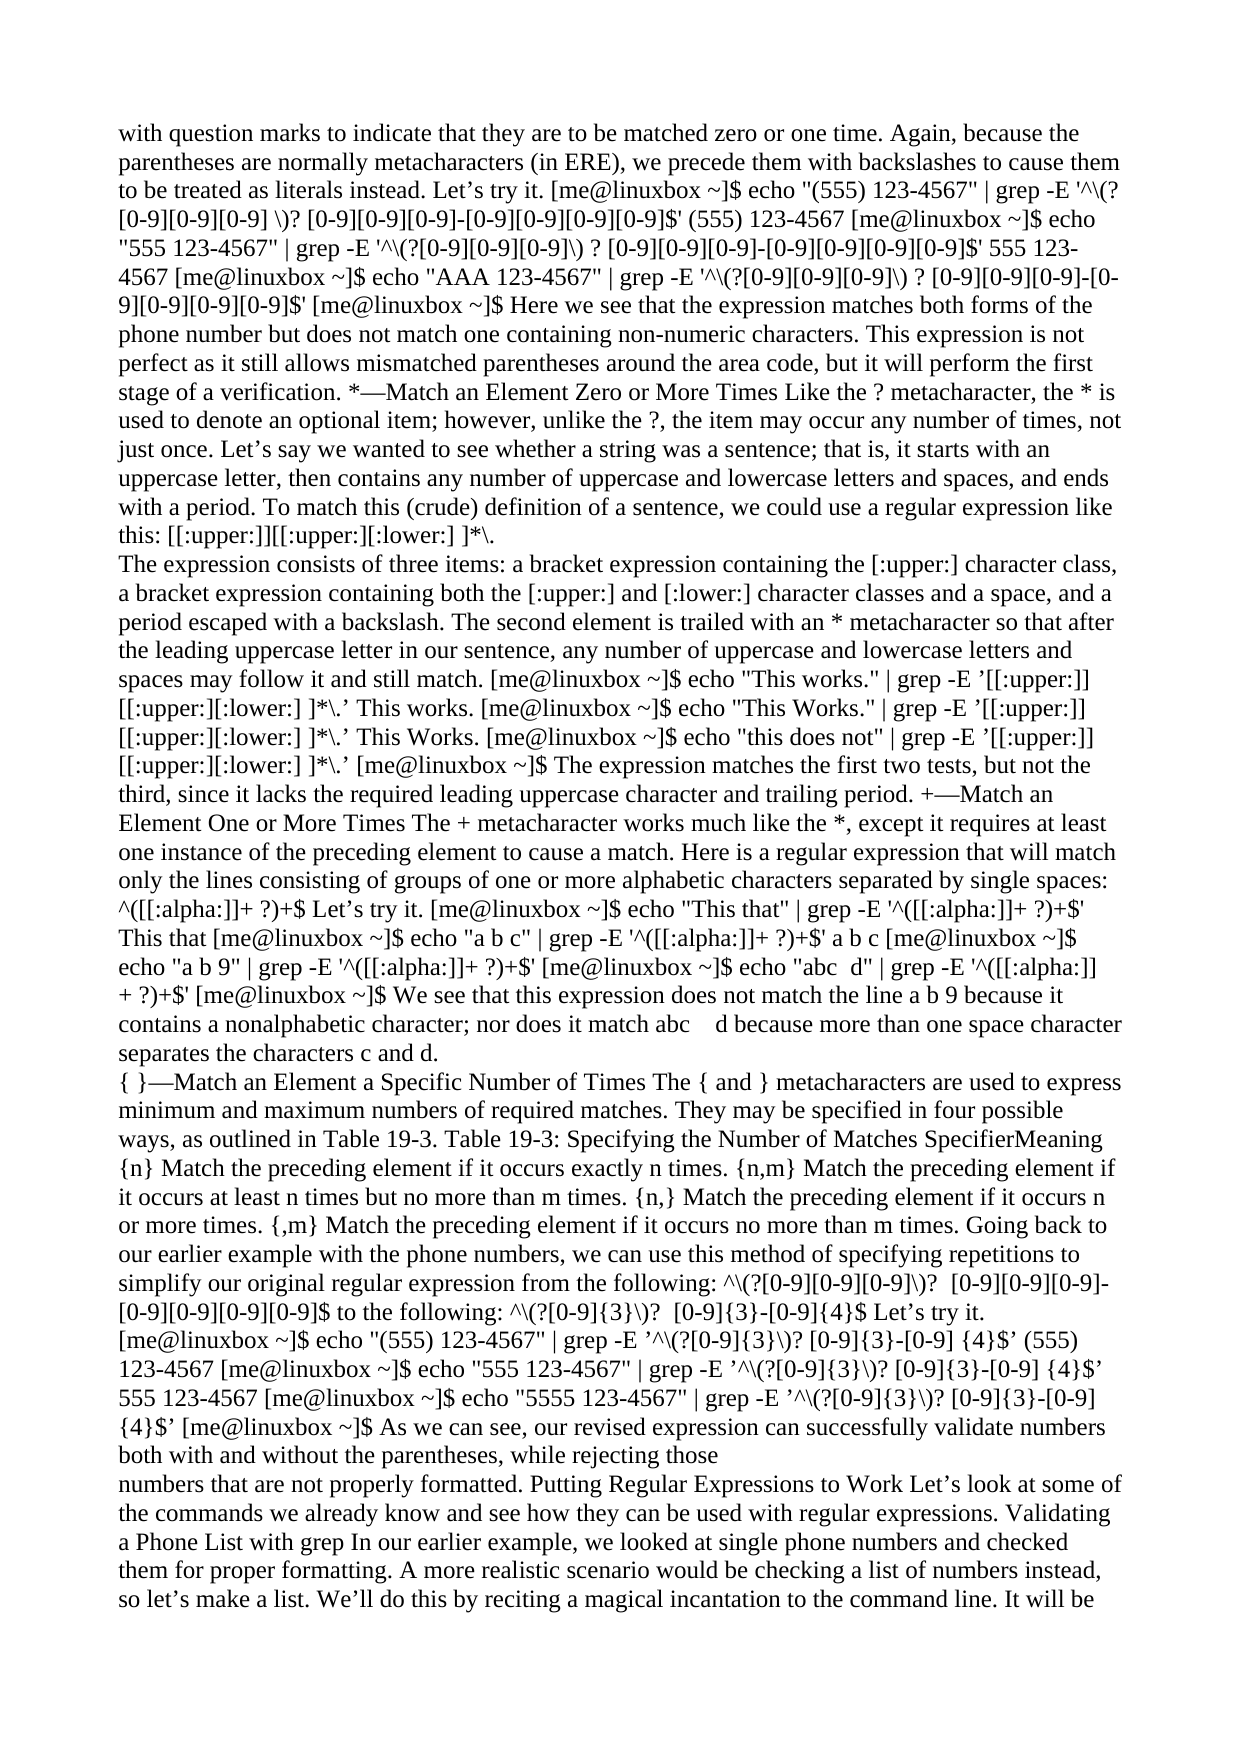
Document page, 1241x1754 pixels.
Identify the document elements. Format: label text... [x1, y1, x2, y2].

text The expression consists of three items: a bracket expression containing the [:upper:] character class, a bracket expression containing both the [:upper:] and [:lower:] character classes and a space, and a period escaped with a backslash. The second element is trailed with an * metacharacter so that after the leading uppercase letter in our sentence, any number of uppercase and lowercase letters and spaces may follow it and still match. [me@linuxbox ~]$ echo "This works." | grep -E ’[[:upper:]][[:upper:][:lower:] ]*\.’ This works. [me@linuxbox ~]$ echo "This Works." | grep -E ’[[:upper:]][[:upper:][:lower:] ]*\.’ This Works. [me@linuxbox ~]$ echo "this does not" | grep -E ’[[:upper:]][[:upper:][:lower:] ]*\.’ [me@linuxbox ~]$ The expression matches the first two tests, but not the third, since it lacks the required leading uppercase character and trailing period. +—Match an Element One or More Times The + metacharacter works much like the *, except it requires at least one instance of the preceding element to cause a match. Here is a regular expression that will match only the lines consisting of groups of one or more alphabetic characters separated by single spaces: ^([[:alpha:]]+ ?)+$ Let’s try it. [me@linuxbox ~]$ echo "This that" | grep -E '^([[:alpha:]]+ ?)+$' This that [me@linuxbox ~]$ echo "a b c" | grep -E '^([[:alpha:]]+ ?)+$' a b c [me@linuxbox ~]$ echo "a b 9" | grep -E '^([[:alpha:]]+ ?)+$' [me@linuxbox ~]$ echo "abc d" | grep -E '^([[:alpha:]]+ ?)+$' [me@linuxbox ~]$ We see that this expression does not match the line a b 9 because it contains a nonalphabetic character; nor does it match abc d because more than one space character separates the characters c and d. [118, 549, 1122, 1067]
text numbers that are not properly formatted. Putting Regular Expressions to Work Let’s look at some of the commands we already know and see how they can be used with regular expressions. Validating a Phone List with grep In our earlier example, we looked at single phone numbers and checked them for proper formatting. A more realistic scenario would be checking a list of numbers instead, so let’s make a list. We’ll do this by reciting a magical incantation to the command line. It will be [118, 1469, 1122, 1613]
text with question marks to indicate that they are to be matched zero or one time. Again, because the parentheses are normally metacharacters (in ERE), we precede them with backslashes to cause them to be treated as literals instead. Let’s try it. [me@linuxbox ~]$ echo "(555) 123-4567" | grep -E '^\(?[0-9][0-9][0-9] \)? [0-9][0-9][0-9]-[0-9][0-9][0-9][0-9]$' (555) 123-4567 [me@linuxbox ~]$ echo "555 123-4567" | grep -E '^\(?[0-9][0-9][0-9]\) ? [0-9][0-9][0-9]-[0-9][0-9][0-9][0-9]$' 555 123-4567 [me@linuxbox ~]$ echo "AAA 123-4567" | grep -E '^\(?[0-9][0-9][0-9]\) ? [0-9][0-9][0-9]-[0-9][0-9][0-9][0-9]$' [me@linuxbox ~]$ Here we see that the expression matches both forms of the phone number but does not match one containing non-numeric characters. This expression is not perfect as it still allows mismatched parentheses around the area code, but it will perform the first stage of a verification. *—Match an Element Zero or More Times Like the ? metacharacter, the * is used to denote an optional item; however, unlike the ?, the item may occur any number of times, not just once. Let’s say we wanted to see whether a string was a sentence; that is, it starts with an uppercase letter, then contains any number of uppercase and lowercase letters and spaces, and ends with a period. To match this (crude) definition of a sentence, we could use a regular expression like this: [[:upper:]][[:upper:][:lower:] ]*\. [118, 118, 1122, 549]
text { }—Match an Element a Specific Number of Times The { and } metacharacters are used to express minimum and maximum numbers of required matches. They may be specified in four possible ways, as outlined in Table 19-3. Table 19-3: Specifying the Number of Matches SpecifierMeaning {n} Match the preceding element if it occurs exactly n times. {n,m} Match the preceding element if it occurs at least n times but no more than m times. {n,} Match the preceding element if it occurs n or more times. {,m} Match the preceding element if it occurs no more than m times. Going back to our earlier example with the phone numbers, we can use this method of specifying repetitions to simplify our original regular expression from the following: ^\(?[0-9][0-9][0-9]\)? [0-9][0-9][0-9]-[0-9][0-9][0-9][0-9]$ to the following: ^\(?[0-9]{3}\)? [0-9]{3}-[0-9]{4}$ Let’s try it. [me@linuxbox ~]$ echo "(555) 123-4567" | grep -E ’^\(?[0-9]{3}\)? [0-9]{3}-[0-9] {4}$’ (555) 123-4567 [me@linuxbox ~]$ echo "555 123-4567" | grep -E ’^\(?[0-9]{3}\)? [0-9]{3}-[0-9] {4}$’ 555 123-4567 [me@linuxbox ~]$ echo "5555 123-4567" | grep -E ’^\(?[0-9]{3}\)? [0-9]{3}-[0-9] {4}$’ [me@linuxbox ~]$ As we can see, our revised expression can successfully validate numbers both with and without the parentheses, while rejecting those [118, 1067, 1122, 1469]
